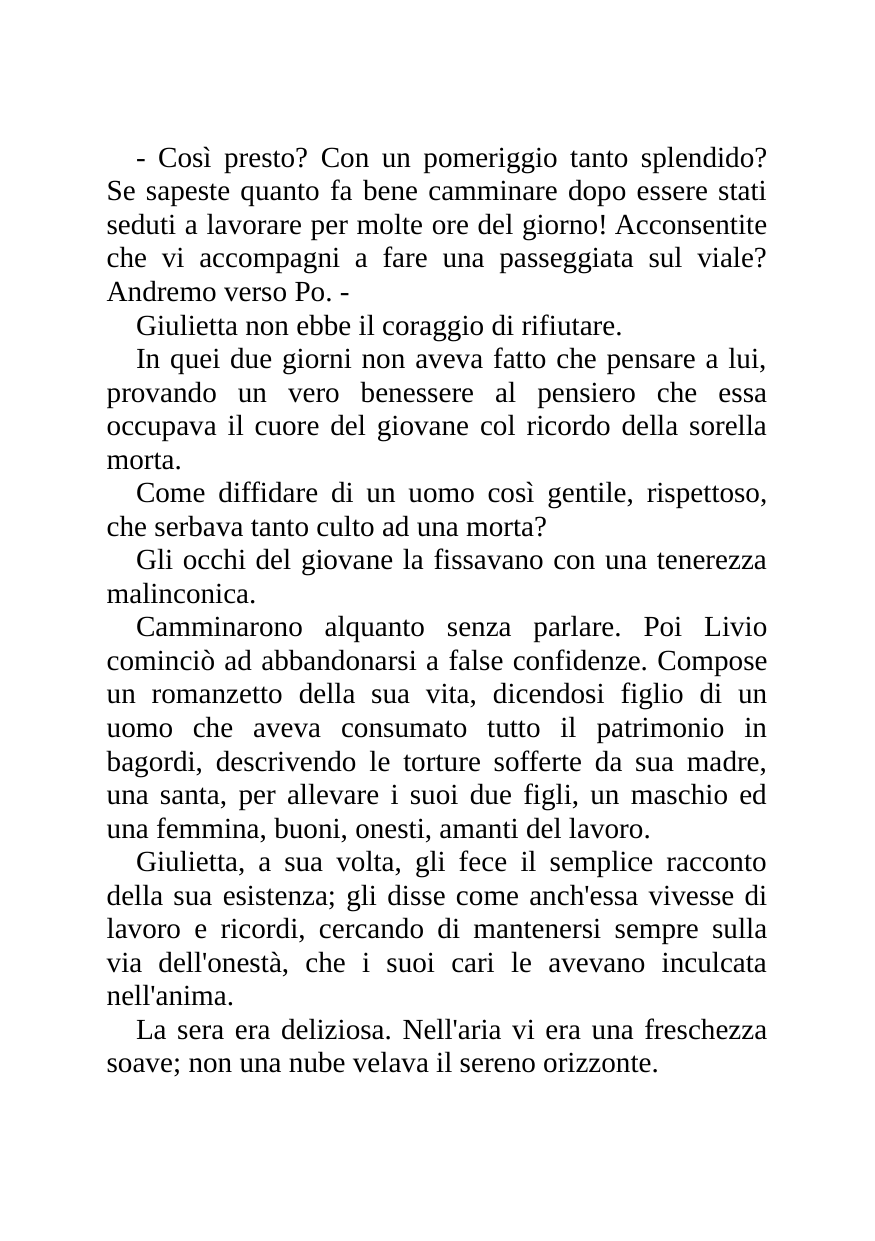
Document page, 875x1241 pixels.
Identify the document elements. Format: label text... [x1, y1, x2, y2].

text Gli occhi del giovane la fissavano con una tenerezza malinconica. [106, 542, 768, 609]
text Camminarono alquanto senza parlare. Poi Livio cominciò ad abbandonarsi a false confidenze. Compose un romanzetto della sua vita, dicendosi figlio di un uomo che aveva consumato tutto il patrimonio in bagordi, descrivendo le torture sofferte da sua madre, una santa, per allevare i suoi due figli, un maschio ed una femmina, buoni, onesti, amanti del lavoro. [106, 609, 768, 844]
text Come diffidare di un uomo così gentile, rispettoso, che serbava tanto culto ad una morta? [106, 475, 768, 542]
text Giulietta non ebbe il coraggio di rifiutare. [106, 308, 768, 341]
text - Così presto? Con un pomeriggio tanto splendido? Se sapeste quanto fa bene camminare dopo essere stati seduti a lavorare per molte ore del giorno! Acconsentite che vi accompagni a fare una passeggiata sul viale? Andremo verso Po. - [106, 140, 768, 308]
text La sera era deliziosa. Nell'aria vi era una freschezza soave; non una nube velava il sereno orizzonte. [106, 1012, 768, 1079]
text Giulietta, a sua volta, gli fece il semplice racconto della sua esistenza; gli disse come anch'essa vivesse di lavoro e ricordi, cercando di mantenersi sempre sulla via dell'onestà, che i suoi cari le avevano inculcata nell'anima. [106, 844, 768, 1012]
text In quei due giorni non aveva fatto che pensare a lui, provando un vero benessere al pensiero che essa occupava il cuore del giovane col ricordo della sorella morta. [106, 341, 768, 475]
